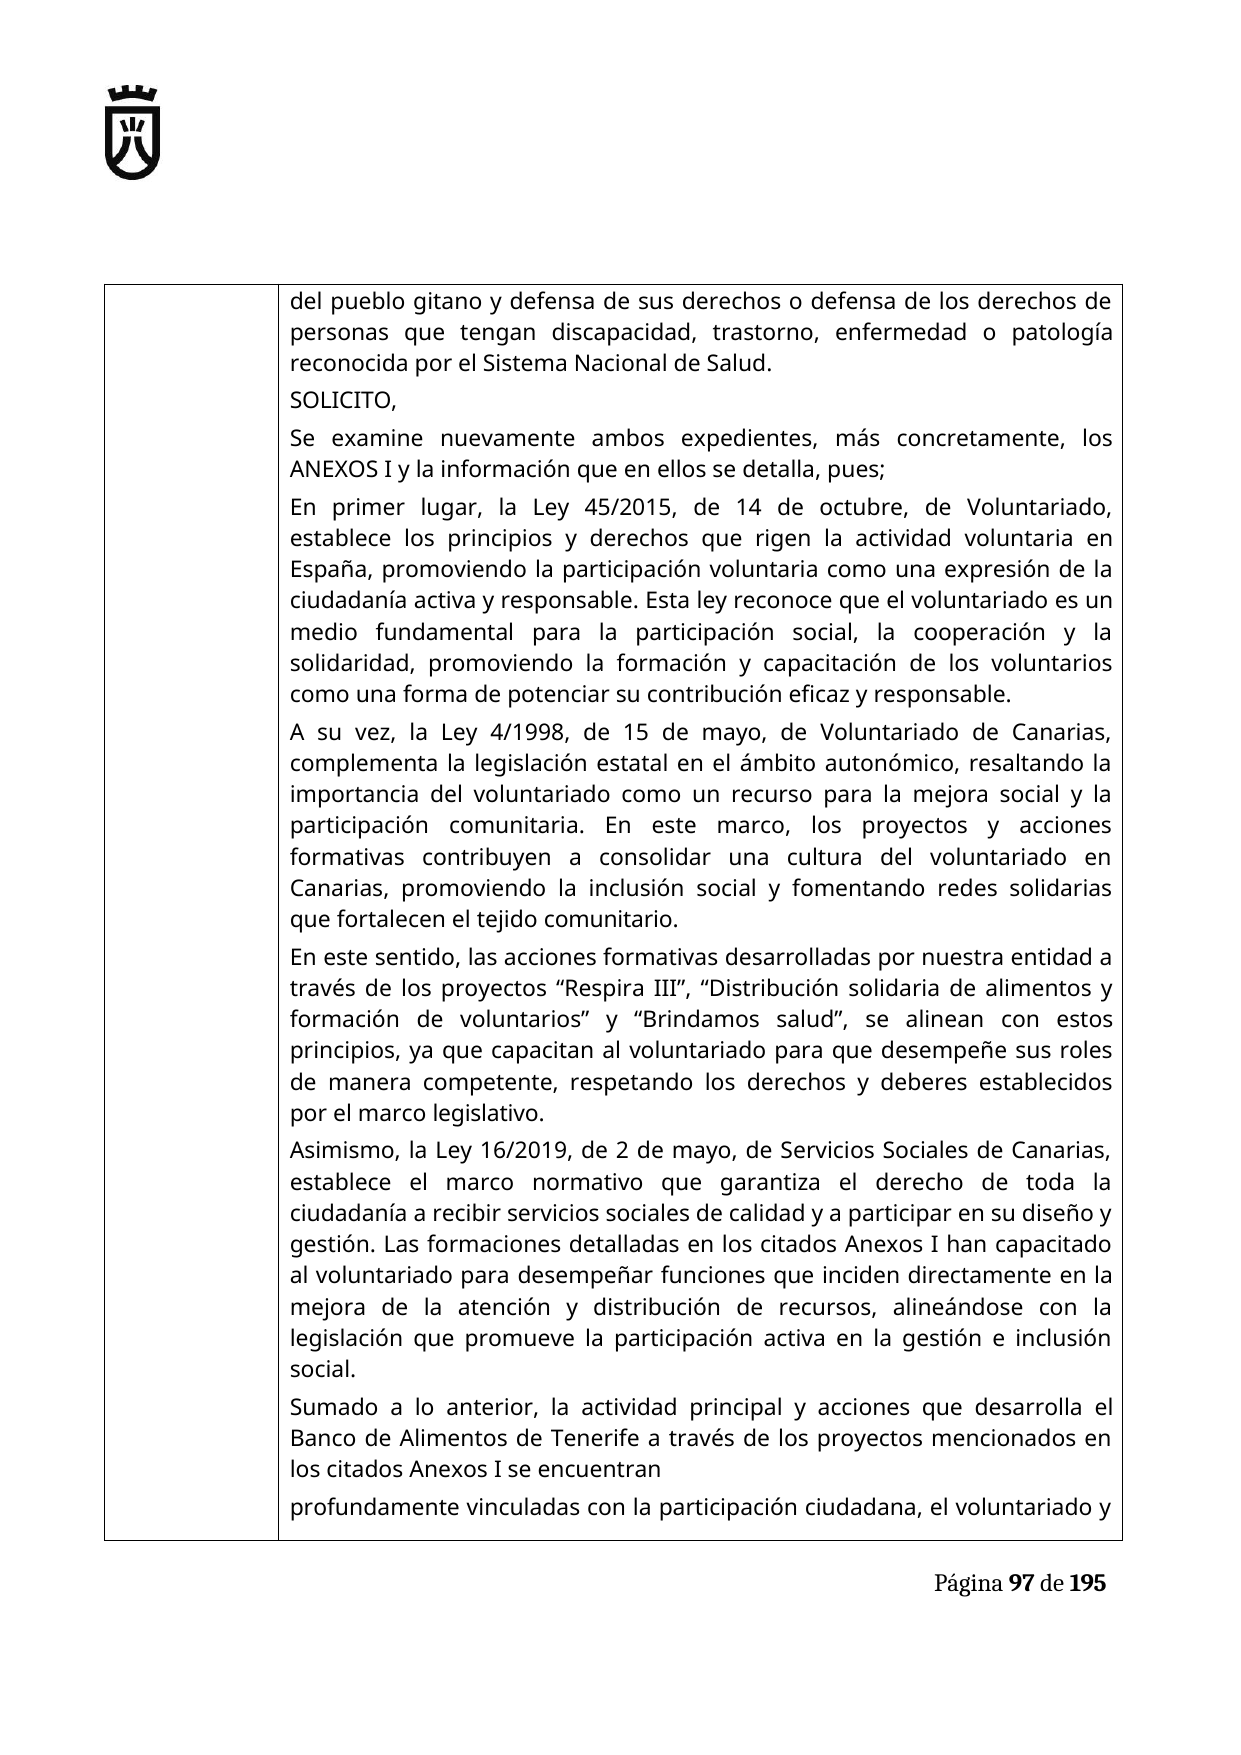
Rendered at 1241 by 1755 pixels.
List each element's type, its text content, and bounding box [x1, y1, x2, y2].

table_header del pueblo gitano y defensa de sus derechos o defensa de los derechos de personas que tengan discapacidad, trastorno, enfermedad o patología reconocida por el Sistema Nacional de Salud. SOLICITO, Se examine nuevamente ambos expedientes, más concretamente, los ANEXOS I y la información que en ellos se detalla, pues; En primer lugar, la Ley 45/2015, de 14 de octubre, de Voluntariado, establece los principios y derechos que rigen la actividad voluntaria en España, promoviendo la participación voluntaria como una expresión de la ciudadanía activa y responsable. Esta ley reconoce que el voluntariado es un medio fundamental para la participación social, la cooperación y la solidaridad, promoviendo la formación y capacitación de los voluntarios como una forma de potenciar su contribución eficaz y responsable. A su vez, la Ley 4/1998, de 15 de mayo, de Voluntariado de Canarias, complementa la legislación estatal en el ámbito autonómico, resaltando la importancia del voluntariado como un recurso para la mejora social y la participación comunitaria. En este marco, los proyectos y acciones formativas contribuyen a consolidar una cultura del voluntariado en Canarias, promoviendo la inclusión social y fomentando redes solidarias que fortalecen el tejido comunitario. En este sentido, las acciones formativas desarrolladas por nuestra entidad a través de los proyectos “Respira III”, “Distribución solidaria de alimentos y formación de voluntarios” y “Brindamos salud”, se alinean con estos principios, ya que capacitan al voluntariado para que desempeñe sus roles de manera competente, respetando los derechos y deberes establecidos por el marco legislativo. Asimismo, la Ley 16/2019, de 2 de mayo, de Servicios Sociales de Canarias, establece el marco normativo que garantiza el derecho de toda la ciudadanía a recibir servicios sociales de calidad y a participar en su diseño y gestión. Las formaciones detalladas en los citados Anexos I han capacitado al voluntariado para desempeñar funciones que inciden directamente en la mejora de la atención y distribución de recursos, alineándose con la legislación que promueve la participación activa en la gestión e inclusión social. Sumado a lo anterior, la actividad principal y acciones que desarrolla el Banco de Alimentos de Tenerife a través de los proyectos mencionados en los citados Anexos I se encuentran profundamente vinculadas con la participación ciudadana, el voluntariado y [279, 285, 1122, 1540]
table_header [105, 285, 278, 1540]
